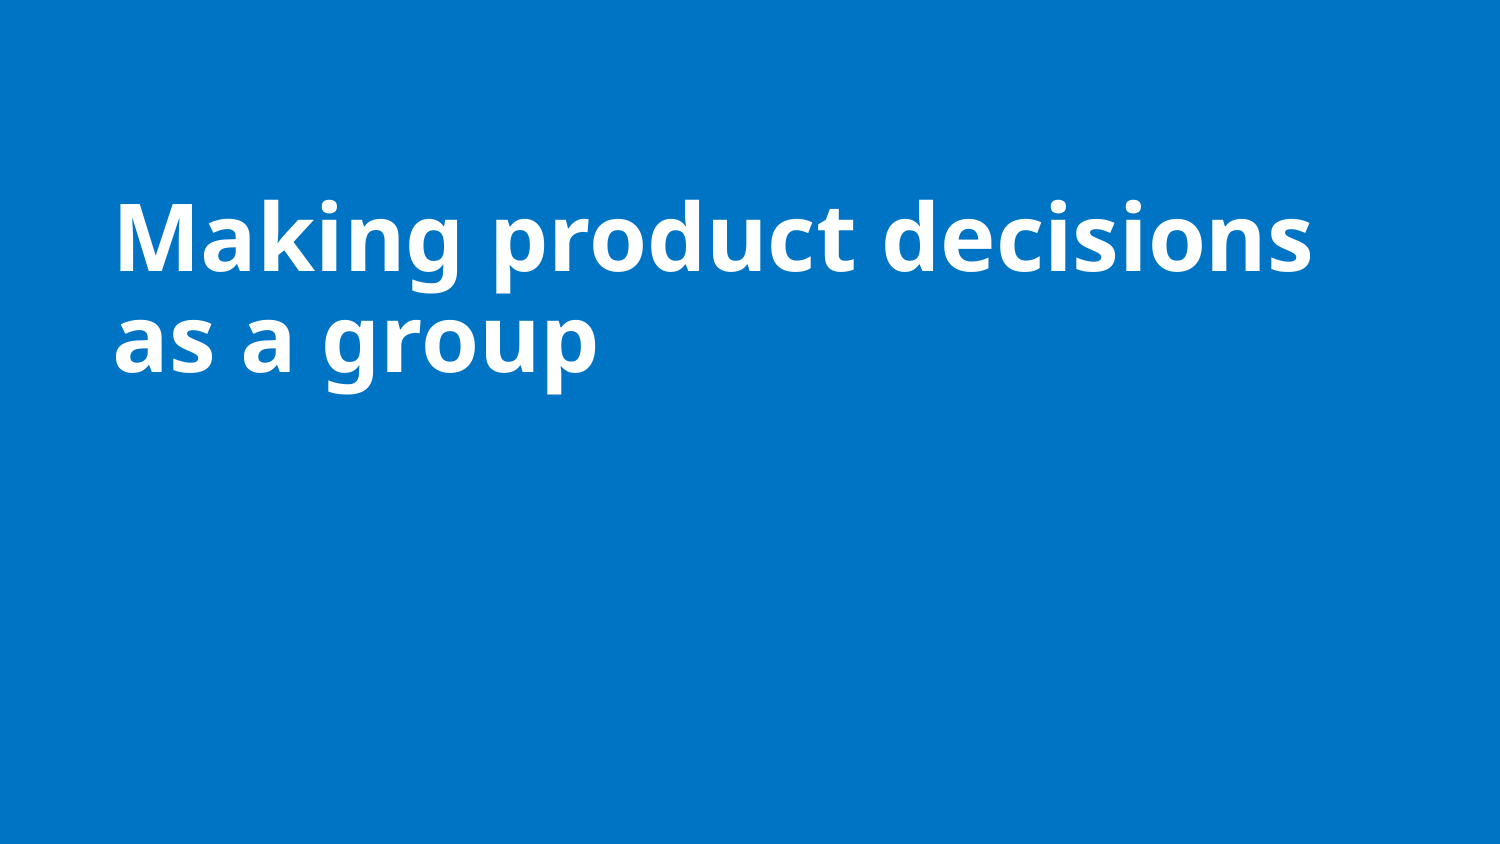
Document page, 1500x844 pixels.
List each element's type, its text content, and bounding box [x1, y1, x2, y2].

title Making product decisions as a group [112, 190, 1375, 401]
